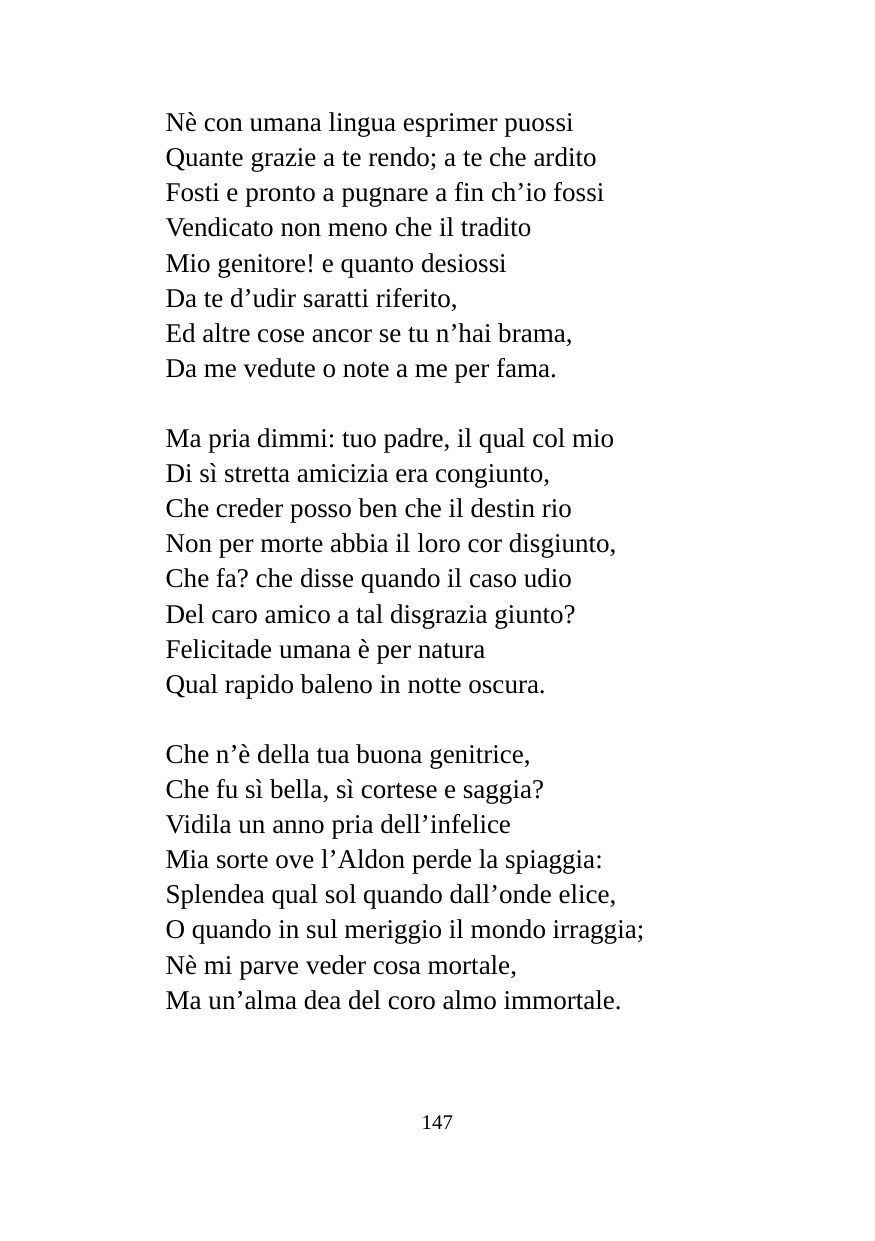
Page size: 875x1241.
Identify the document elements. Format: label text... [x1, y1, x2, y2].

text Da me vedute o note a me per fama. [165, 352, 768, 383]
text Da te d’udir saratti riferito, [165, 282, 768, 313]
text Di sì stretta amicizia era congiunto, [165, 457, 768, 488]
text Mia sorte ove l’Aldon perde la spiaggia: [165, 843, 768, 874]
text Che fa? che disse quando il caso udio [165, 563, 768, 594]
text Nè con umana lingua esprimer puossi [165, 106, 768, 137]
text Non per morte abbia il loro cor disgiunto, [165, 527, 768, 559]
text Felicitade umana è per natura [165, 633, 768, 664]
text Vidila un anno pria dell’infelice [165, 808, 768, 839]
text Nè mi parve veder cosa mortale, [165, 949, 768, 980]
text Qual rapido baleno in notte oscura. [165, 668, 768, 699]
text Mio genitore! e quanto desiossi [165, 247, 768, 278]
text O quando in sul meriggio il mondo irraggia; [165, 914, 768, 945]
text Che creder posso ben che il destin rio [165, 492, 768, 523]
text Quante grazie a te rendo; a te che ardito [165, 141, 768, 172]
text Del caro amico a tal disgrazia giunto? [165, 598, 768, 629]
text Vendicato non meno che il tradito [165, 212, 768, 243]
text Che n’è della tua buona genitrice, [165, 738, 768, 769]
text Splendea qual sol quando dall’onde elice, [165, 878, 768, 910]
text Che fu sì bella, sì cortese e saggia? [165, 773, 768, 804]
text Ma pria dimmi: tuo padre, il qual col mio [165, 422, 768, 453]
text Ed altre cose ancor se tu n’hai brama, [165, 317, 768, 348]
text Fosti e pronto a pugnare a fin ch’io fossi [165, 176, 768, 208]
text Ma un’alma dea del coro almo immortale. [165, 984, 768, 1015]
